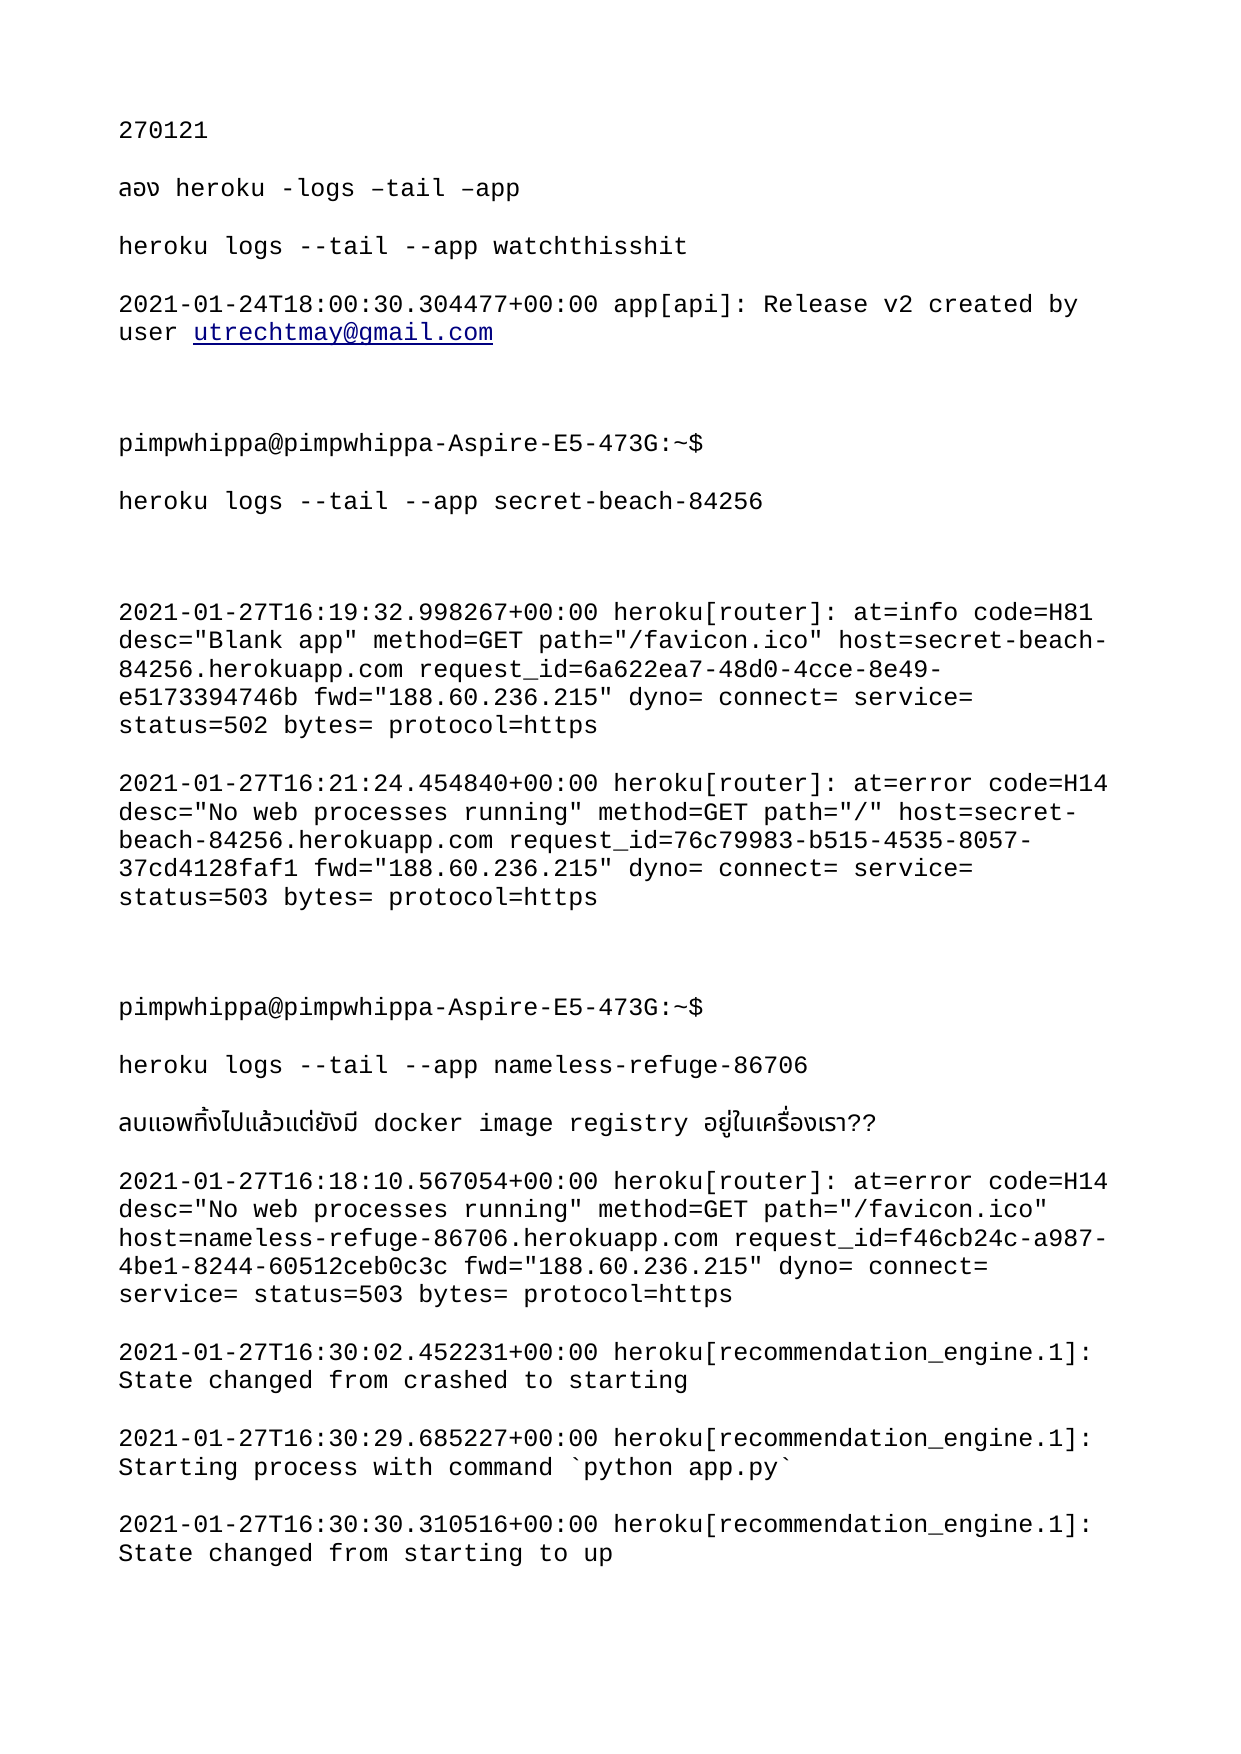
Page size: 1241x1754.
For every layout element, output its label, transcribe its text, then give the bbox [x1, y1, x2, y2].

text pimpwhippa@pimpwhippa-Aspire-E5-473G:~$ [118, 995, 1122, 1023]
text 2021-01-27T16:21:24.454840+00:00 heroku[router]: at=error code=H14 desc="No web processes running" method=GET path="/" host=secret-beach-84256.herokuapp.com request_id=76c79983-b515-4535-8057-37cd4128faf1 fwd="188.60.236.215" dyno= connect= service= status=503 bytes= protocol=https [118, 771, 1122, 912]
text pimpwhippa@pimpwhippa-Aspire-E5-473G:~$ [118, 431, 1122, 459]
text 2021-01-27T16:30:29.685227+00:00 heroku[recommendation_engine.1]: Starting process with command `python app.py` [118, 1426, 1122, 1482]
text 270121 [118, 118, 1122, 146]
text ลบแอพทิ้งไปแล้วแต่ยังมี docker image registry อยู่ในเครื่องเรา?? [118, 1111, 1122, 1139]
text heroku logs --tail --app secret-beach-84256 [118, 489, 1122, 517]
text ลอง heroku -logs –tail –app [118, 176, 1122, 204]
text 2021-01-27T16:18:10.567054+00:00 heroku[router]: at=error code=H14 desc="No web processes running" method=GET path="/favicon.ico" host=nameless-refuge-86706.herokuapp.com request_id=f46cb24c-a987-4be1-8244-60512ceb0c3c fwd="188.60.236.215" dyno= connect= service= status=503 bytes= protocol=https [118, 1168, 1122, 1310]
text heroku logs --tail --app nameless-refuge-86706 [118, 1053, 1122, 1081]
text heroku logs --tail --app watchthisshit [118, 234, 1122, 262]
text 2021-01-27T16:19:32.998267+00:00 heroku[router]: at=info code=H81 desc="Blank app" method=GET path="/favicon.ico" host=secret-beach-84256.herokuapp.com request_id=6a622ea7-48d0-4cce-8e49-e5173394746b fwd="188.60.236.215" dyno= connect= service= status=502 bytes= protocol=https [118, 599, 1122, 741]
text 2021-01-27T16:30:02.452231+00:00 heroku[recommendation_engine.1]: State changed from crashed to starting [118, 1339, 1122, 1396]
text 2021-01-24T18:00:30.304477+00:00 app[api]: Release v2 created by user utrechtmay@gmail.com [118, 292, 1122, 348]
text 2021-01-27T16:30:30.310516+00:00 heroku[recommendation_engine.1]: State changed from starting to up [118, 1512, 1122, 1568]
